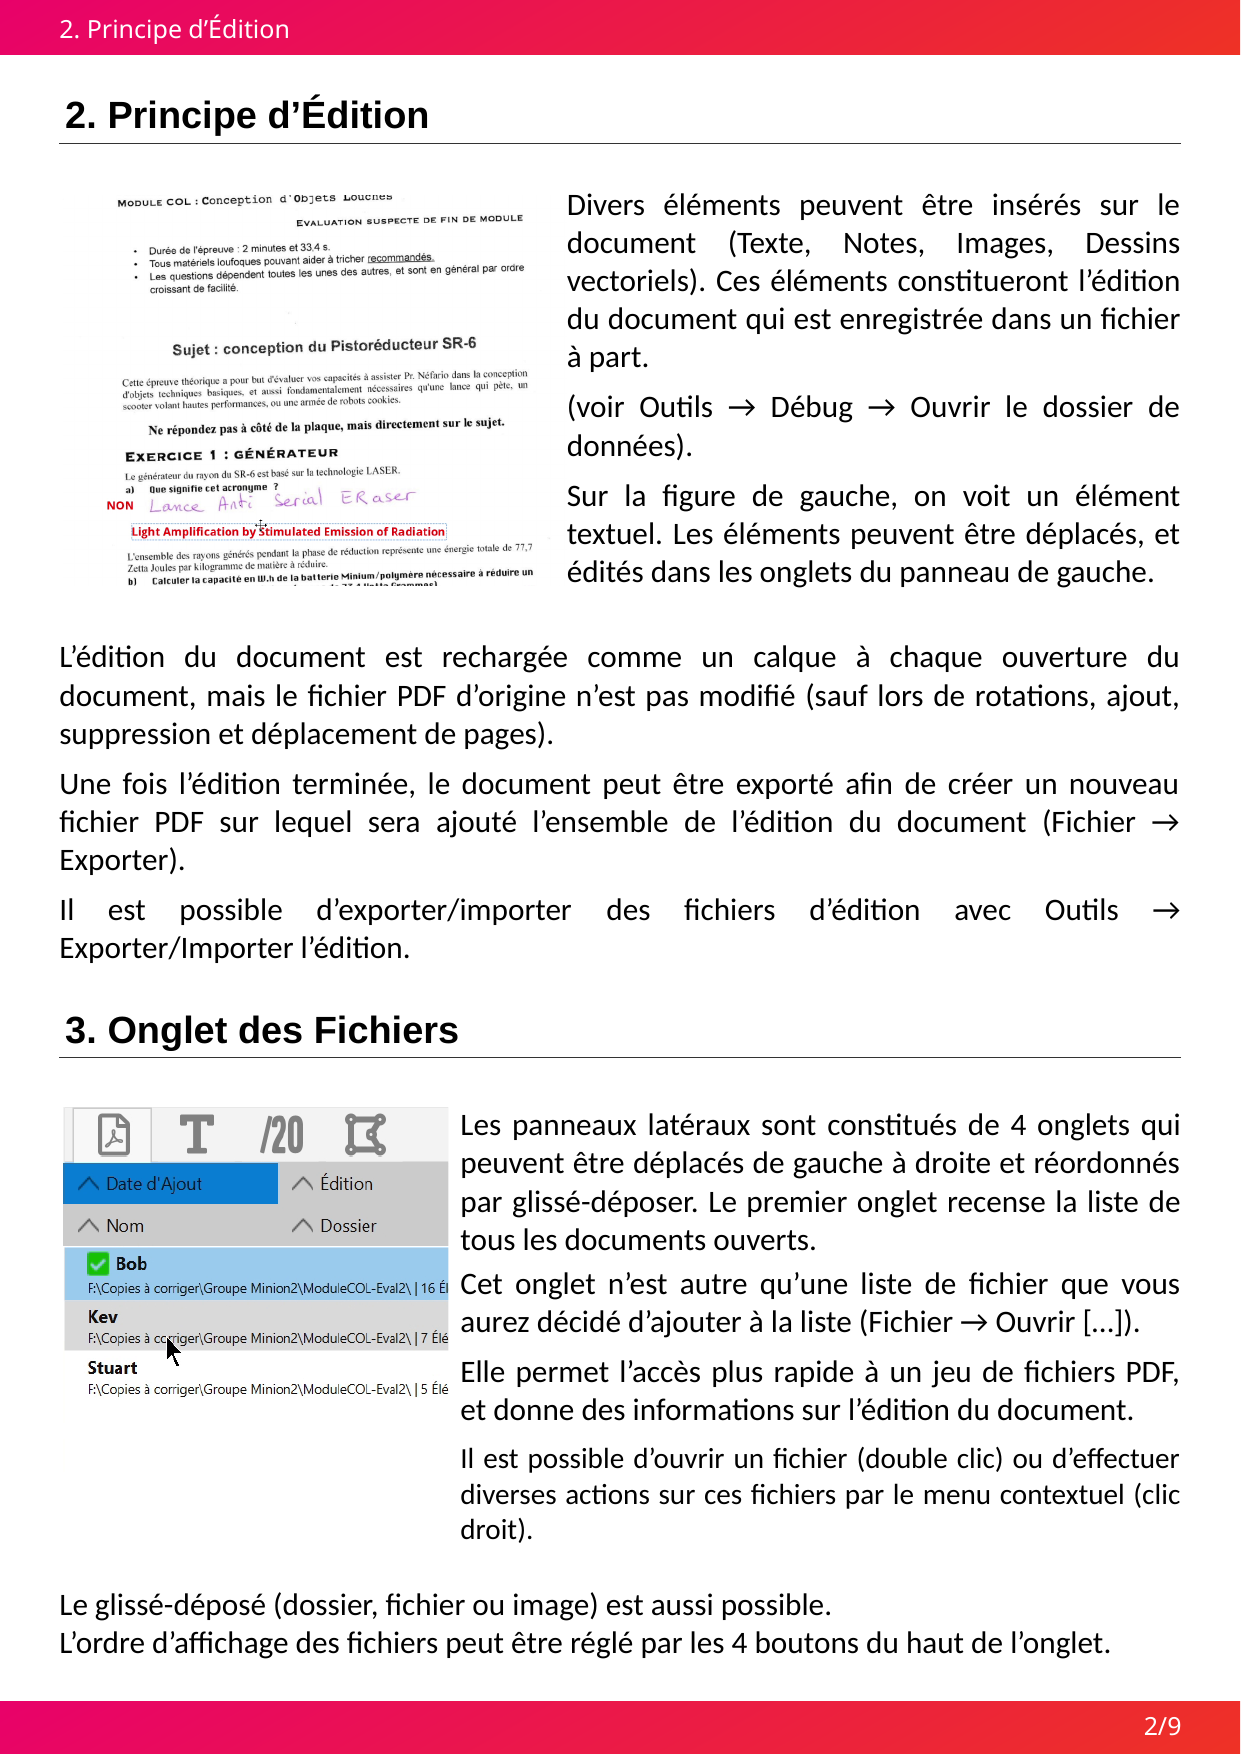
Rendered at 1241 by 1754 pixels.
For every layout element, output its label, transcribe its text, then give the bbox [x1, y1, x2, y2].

text Sur la figure de gauche, on voit un élément textuel. Les éléments peuvent être déplacés, et édités dans les onglets du panneau de gauche. [59, 476, 1181, 590]
text Cet onglet n’est autre qu’une liste de fichier que vous aurez décidé d’ajouter à la liste (Fichier → Ouvrir […]). [71, 1264, 1181, 1340]
text Le glissé-déposé (dossier, fichier ou image) est aussi possible. [59, 1585, 1181, 1623]
text Les panneaux latéraux sont constitués de 4 onglets qui peuvent être déplacés de gauche à droite et réordonnés par glissé-déposer. Le premier onglet recense la liste de tous les documents ouverts. [71, 1106, 1181, 1258]
text Divers éléments peuvent être insérés sur le document (Texte, Notes, Images, Dessins vectoriels). Ces éléments constitueront l’édition du document qui est enregistrée dans un fichier à part. [59, 185, 1181, 376]
text L’ordre d’affichage des fichiers peut être réglé par les 4 boutons du haut de l’onglet. [59, 1623, 1181, 1661]
text [59, 388, 300, 464]
text Elle permet l’accès plus rapide à un jeu de fichiers PDF, et donne des informations sur l’édition du document. [71, 1352, 1181, 1428]
subtitle Onglet des Fichiers [59, 1002, 1181, 1057]
text Une fois l’édition terminée, le document peut être exporté afin de créer un nouveau fichier PDF sur lequel sera ajouté l’ensemble de l’édition du document (Fichier → Exporter). [59, 764, 1181, 878]
subtitle Principe d’Édition [59, 87, 1181, 143]
text Il est possible d’exporter/importer des fichiers d’édition avec Outils → Exporter/Importer l’édition. [59, 890, 1181, 966]
text Il est possible d’ouvrir un fichier (double clic) ou d’effectuer diverses actions sur ces fichiers par le menu contextuel (clic droit). [71, 1440, 1181, 1547]
text (voir Outils → Débug → Ouvrir le dossier de données). [567, 388, 1181, 464]
picture [300, 195, 567, 586]
text L’édition du document est rechargée comme un calque à chaque ouverture du document, mais le fichier PDF d’origine n’est pas modifié (sauf lors de rotations, ajout, suppression et déplacement de pages). [59, 638, 1181, 752]
